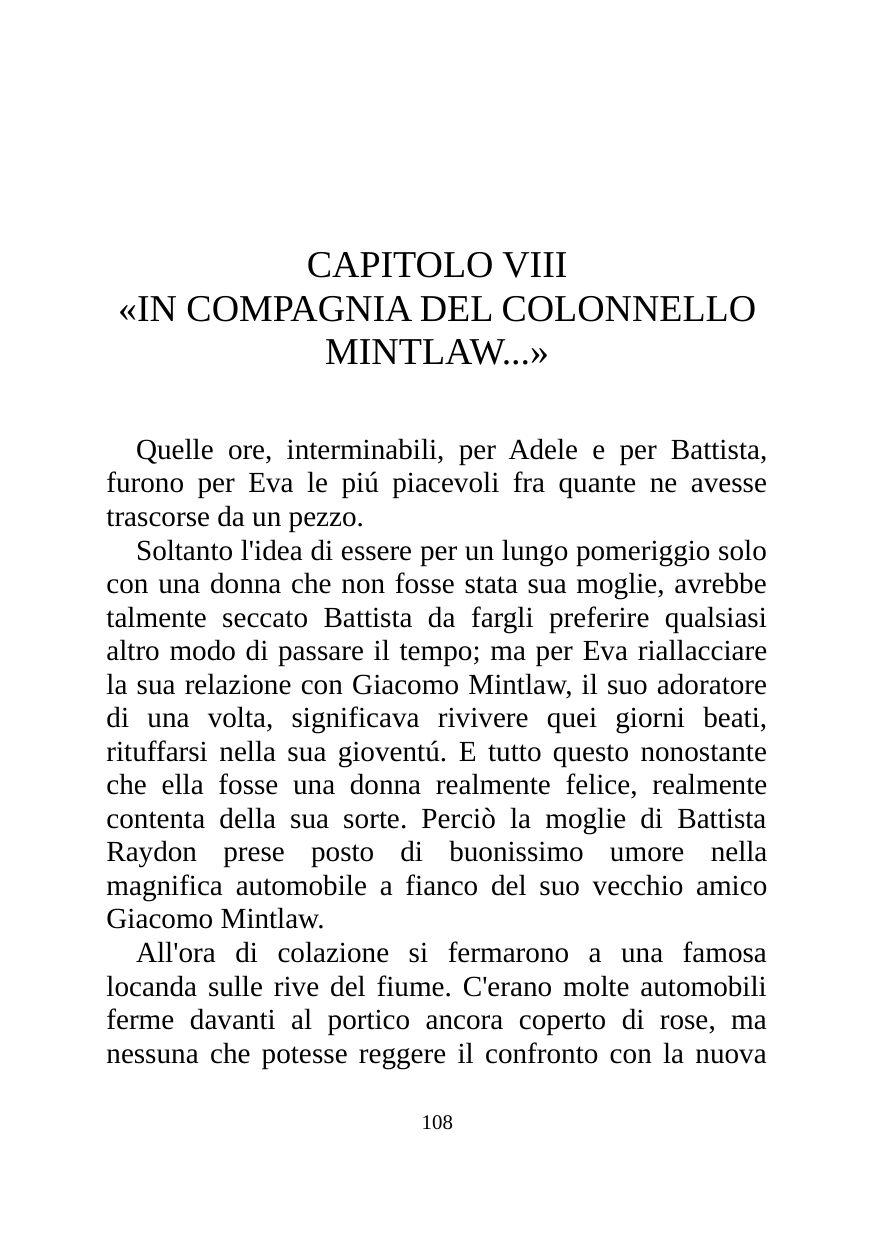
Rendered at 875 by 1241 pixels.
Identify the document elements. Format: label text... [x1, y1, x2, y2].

text All'ora di colazione si fermarono a una famosa locanda sulle rive del fiume. C'erano molte automobili ferme davanti al portico ancora coperto di rose, ma nessuna che potesse reggere il confronto con la nuova [106, 935, 768, 1069]
subtitle CAPITOLO VIII «IN COMPAGNIA DEL COLONNELLO MINTLAW...» [106, 242, 768, 373]
text Soltanto l'idea di essere per un lungo pomeriggio solo con una donna che non fosse stata sua moglie, avrebbe talmente seccato Battista da fargli preferire qualsiasi altro modo di passare il tempo; ma per Eva riallacciare la sua relazione con Giacomo Mintlaw, il suo adoratore di una volta, significava rivivere quei giorni beati, rituffarsi nella sua gioventú. E tutto questo nonostante che ella fosse una donna realmente felice, realmente contenta della sua sorte. Perciò la moglie di Battista Raydon prese posto di buonissimo umore nella magnifica automobile a fianco del suo vecchio amico Giacomo Mintlaw. [106, 533, 768, 935]
text Quelle ore, interminabili, per Adele e per Battista, furono per Eva le piú piacevoli fra quante ne avesse trascorse da un pezzo. [106, 432, 768, 533]
